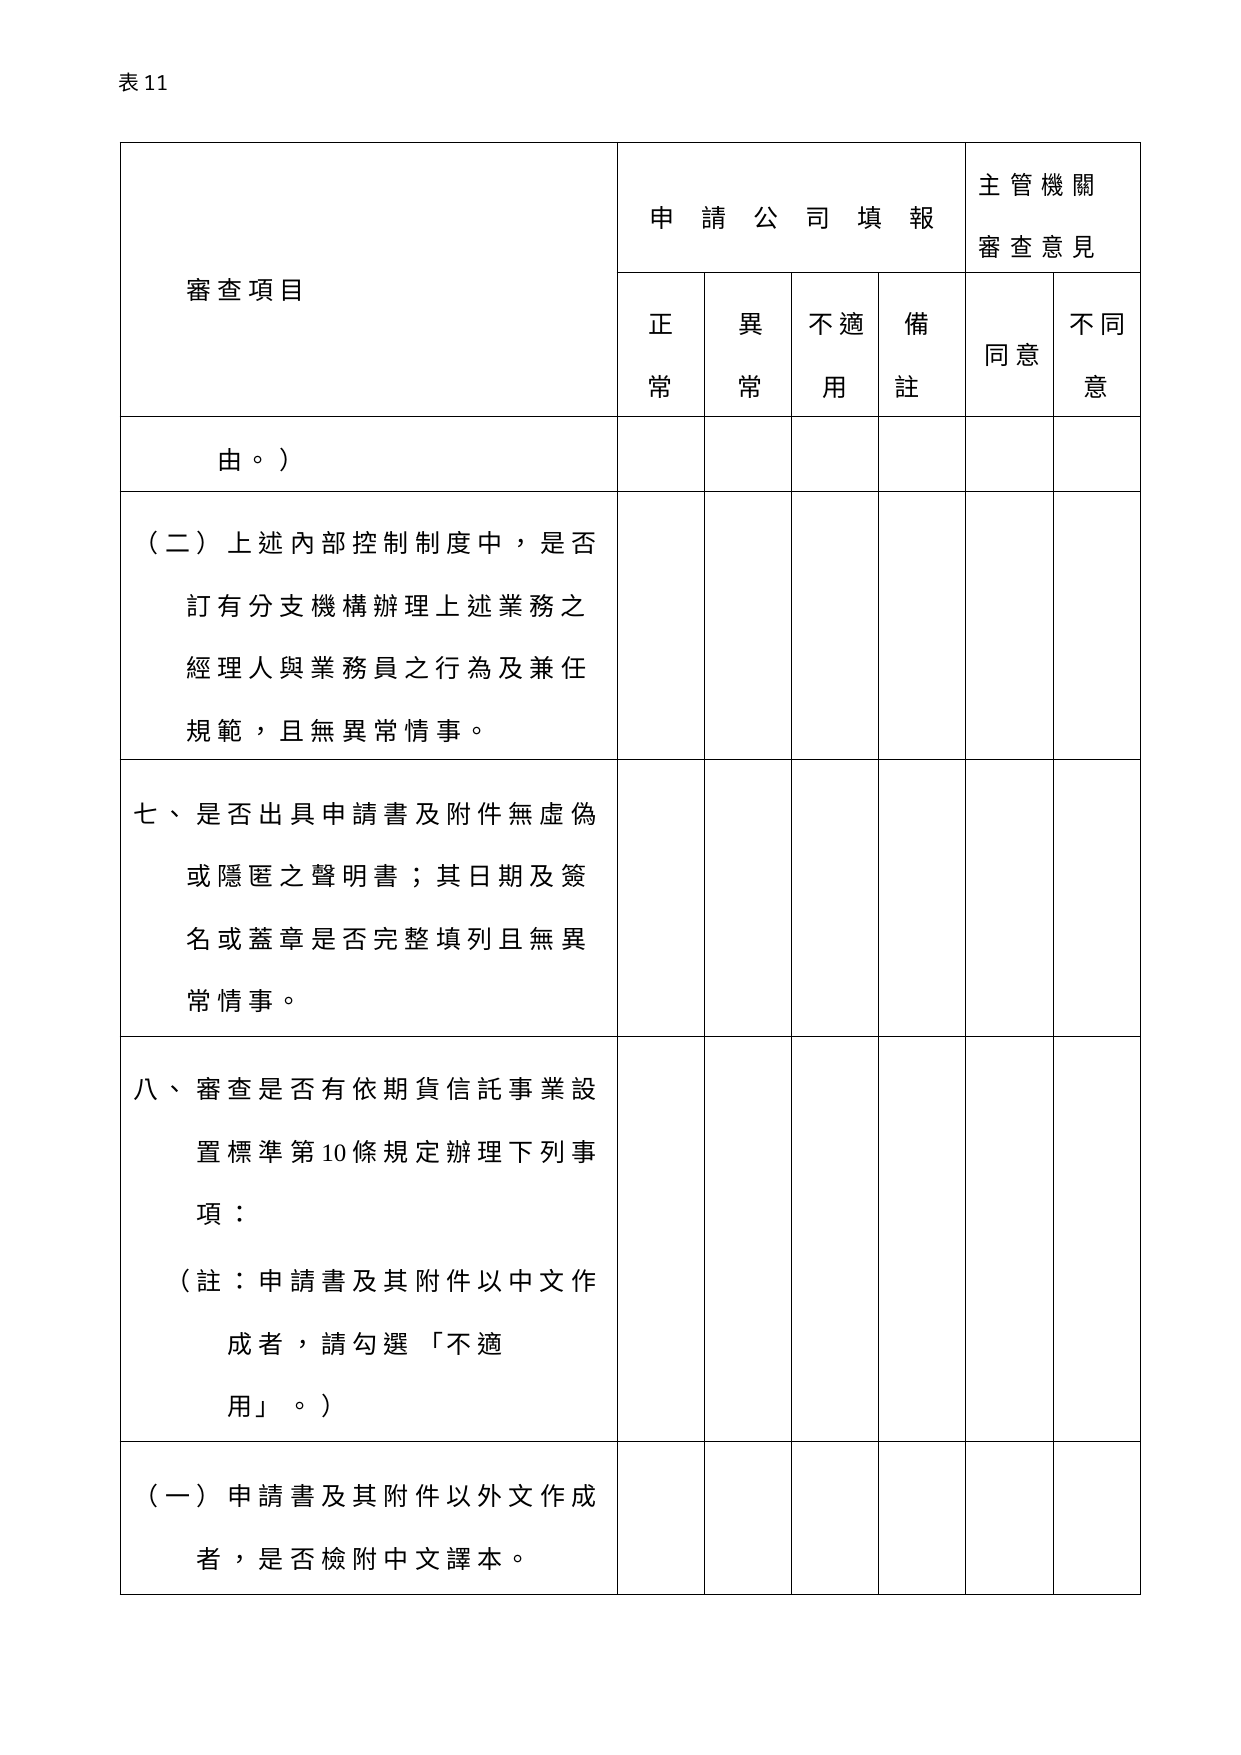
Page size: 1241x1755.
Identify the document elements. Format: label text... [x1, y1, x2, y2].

table_cell [792, 1442, 878, 1593]
table_cell 異 常 [705, 273, 791, 416]
table_cell （二）上述內部控制制度中，是否訂有分支機構辦理上述業務之經理人與業務員之行為及兼任規範，且無異常情事。 [121, 492, 617, 759]
table_cell [966, 760, 1053, 1036]
table_cell [1054, 417, 1140, 491]
table_cell [879, 1037, 965, 1441]
table_cell [966, 492, 1053, 759]
table_cell [792, 492, 878, 759]
table_cell [1054, 760, 1140, 1036]
table_cell 不適用 [792, 273, 878, 416]
table_cell [618, 1442, 704, 1593]
table_cell [618, 417, 704, 491]
table_cell [879, 417, 965, 491]
table_cell [618, 760, 704, 1036]
table_cell 正 常 [618, 273, 704, 416]
table_cell [966, 1037, 1053, 1441]
table_cell [618, 492, 704, 759]
table_cell [705, 492, 791, 759]
table_header 主管機關 審查意見 [966, 143, 1140, 272]
table_cell 八、審查是否有依期貨信託事業設置標準第10條規定辦理下列事項： （註：申請書及其附件以中文作成者，請勾選「不適用」。） [121, 1037, 617, 1441]
table_cell 同意 [966, 273, 1053, 416]
table_cell [1054, 1037, 1140, 1441]
table_cell [705, 1037, 791, 1441]
table_header 審查項目 [121, 143, 617, 416]
table_cell [1054, 1442, 1140, 1593]
table_cell [705, 1442, 791, 1593]
table_cell [879, 1442, 965, 1593]
table_cell [705, 417, 791, 491]
table_cell [879, 760, 965, 1036]
table_cell 不同意 [1054, 273, 1140, 416]
table_cell [705, 760, 791, 1036]
table_header 申 請 公 司 填 報 [618, 143, 965, 272]
table_cell [618, 1037, 704, 1441]
table_cell [1054, 492, 1140, 759]
table_cell [966, 417, 1053, 491]
table_cell 由。） [121, 417, 617, 491]
table_cell [966, 1442, 1053, 1593]
table_cell （一）申請書及其附件以外文作成者，是否檢附中文譯本。 [121, 1442, 617, 1593]
table_cell [792, 417, 878, 491]
table_cell 備 註 [879, 273, 965, 416]
table_cell [879, 492, 965, 759]
table_cell [792, 1037, 878, 1441]
table_cell 七、是否出具申請書及附件無虛偽或隱匿之聲明書；其日期及簽名或蓋章是否完整填列且無異常情事。 [121, 760, 617, 1036]
table_cell [792, 760, 878, 1036]
